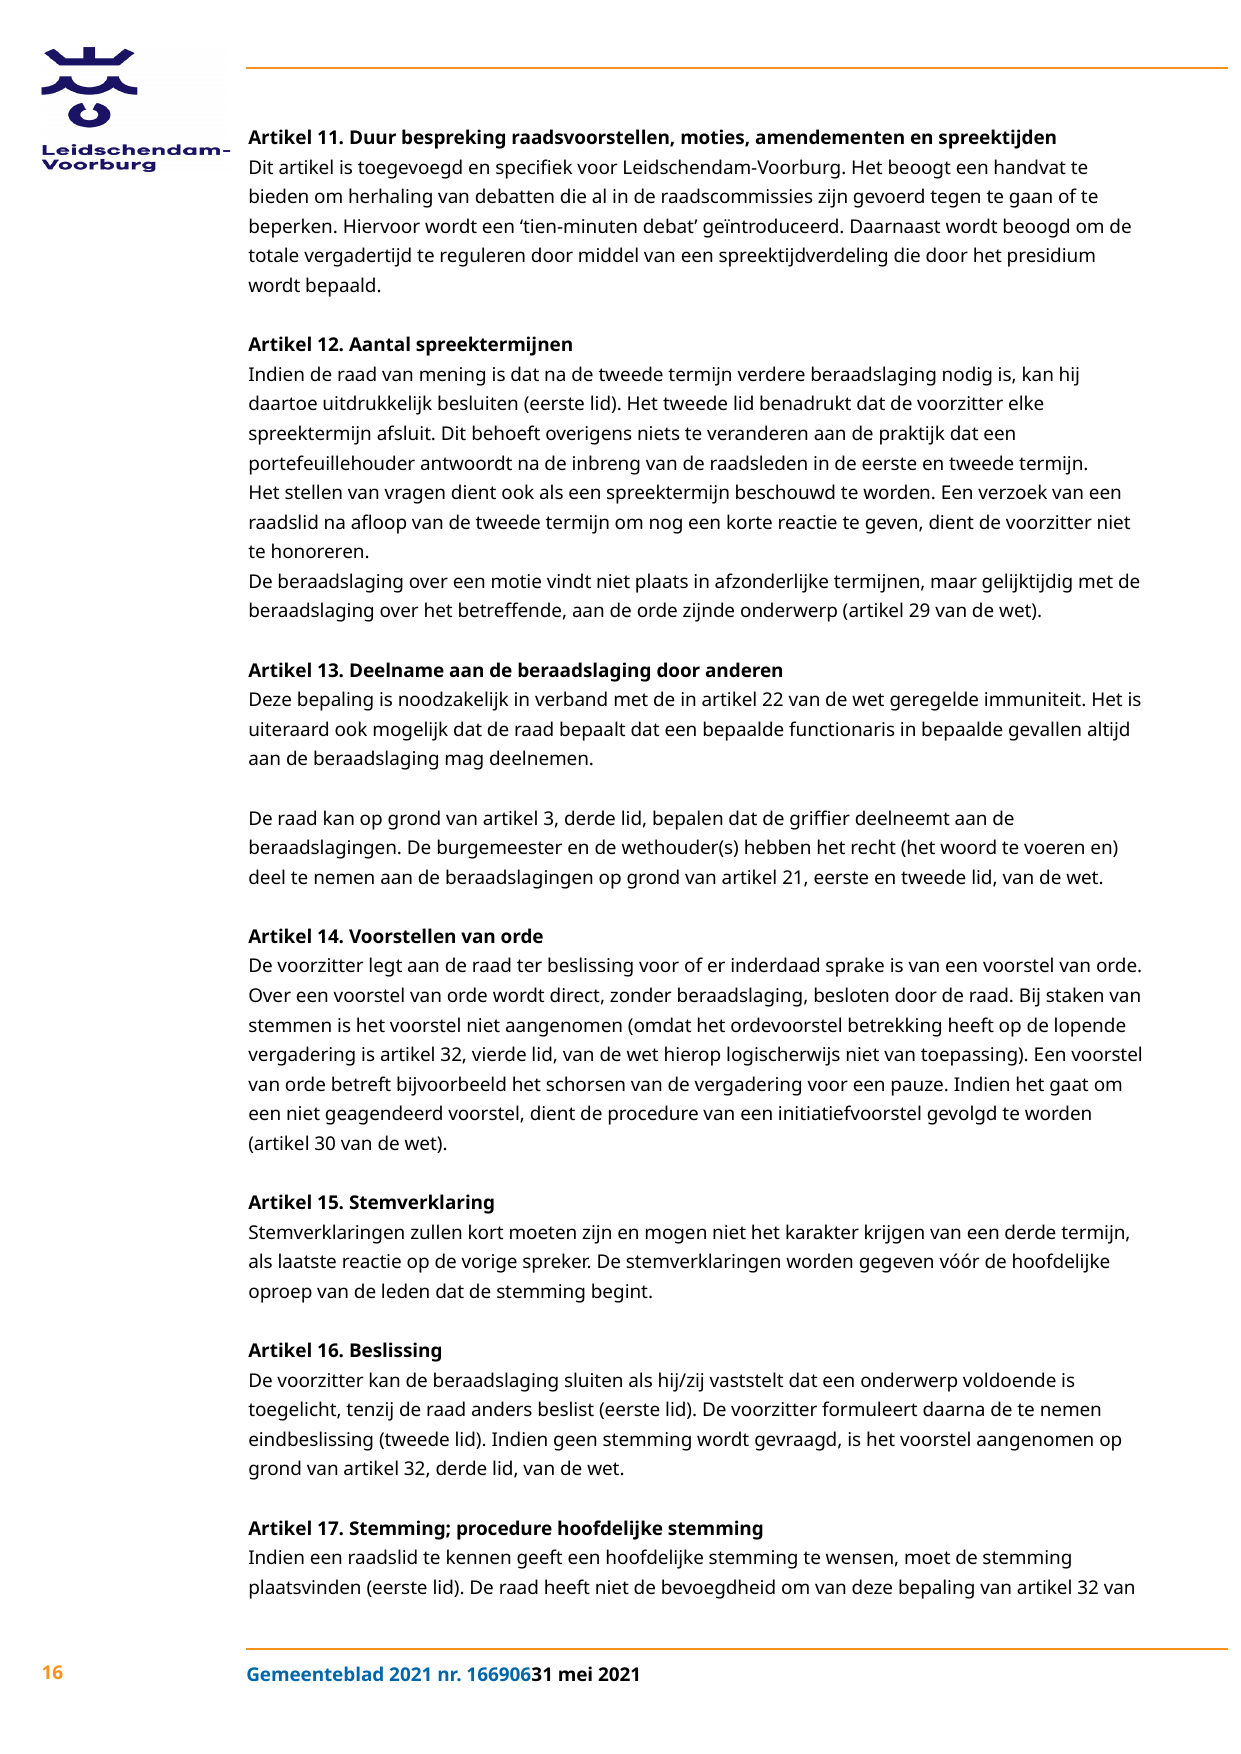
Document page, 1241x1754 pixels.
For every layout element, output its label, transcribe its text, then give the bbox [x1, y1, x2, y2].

text De voorzitter legt aan de raad ter beslissing voor of er inderdaad sprake is van een voorstel van orde. Over een voorstel van orde wordt direct, zonder beraadslaging, besloten door de raad. Bij staken van stemmen is het voorstel niet aangenomen (omdat het ordevoorstel betrekking heeft op de lopende vergadering is artikel 32, vierde lid, van de wet hierop logischerwijs niet van toepassing). Een voorstel van orde betreft bijvoorbeeld het schorsen van de vergadering voor een pauze. Indien het gaat om een niet geagendeerd voorstel, dient de procedure van een initiatiefvoorstel gevolgd te worden (artikel 30 van de wet). [248, 953, 1152, 1156]
text Artikel 11. Duur bespreking raadsvoorstellen, moties, amendementen en spreektijden [248, 124, 1152, 150]
text Het stellen van vragen dient ook als een spreektermijn beschouwd te worden. Een verzoek van een raadslid na afloop van de tweede termijn om nog een korte reactie te geven, dient de voorzitter niet te honoreren. [248, 479, 1152, 564]
text Artikel 13. Deelname aan de beraadslaging door anderen [248, 657, 1152, 683]
text De voorzitter kan de beraadslaging sluiten als hij/zij vaststelt dat een onderwerp voldoende is toegelicht, tenzij de raad anders beslist (eerste lid). De voorzitter formuleert daarna de te nemen eindbeslissing (tweede lid). Indien geen stemming wordt gevraagd, is het voorstel aangenomen op grond van artikel 32, derde lid, van de wet. [248, 1367, 1152, 1481]
text De raad kan op grond van artikel 3, derde lid, bepalen dat de griffier deelneemt aan de beraadslagingen. De burgemeester en de wethouder(s) hebben het recht (het woord te voeren en) deel te nemen aan de beraadslagingen op grond van artikel 21, eerste en tweede lid, van de wet. [248, 805, 1152, 890]
text De beraadslaging over een motie vindt niet plaats in afzonderlijke termijnen, maar gelijktijdig met de beraadslaging over het betreffende, aan de orde zijnde onderwerp (artikel 29 van de wet). [248, 568, 1152, 623]
text Artikel 12. Aantal spreektermijnen [248, 331, 1152, 357]
picture [41, 47, 231, 172]
text Dit artikel is toegevoegd en specifiek voor Leidschendam-Voorburg. Het beoogt een handvat te bieden om herhaling van debatten die al in de raadscommissies zijn gevoerd tegen te gaan of te beperken. Hiervoor wordt een ‘tien-minuten debat’ geïntroduceerd. Daarnaast wordt beoogd om de totale vergadertijd te reguleren door middel van een spreektijdverdeling die door het presidium wordt bepaald. [248, 154, 1152, 298]
text Indien de raad van mening is dat na de tweede termijn verdere beraadslaging nodig is, kan hij daartoe uitdrukkelijk besluiten (eerste lid). Het tweede lid benadrukt dat de voorzitter elke spreektermijn afsluit. Dit behoeft overigens niets te veranderen aan de praktijk dat een portefeuillehouder antwoordt na de inbreng van de raadsleden in de eerste en tweede termijn. [248, 361, 1152, 476]
text Artikel 14. Voorstellen van orde [248, 923, 1152, 949]
text Artikel 17. Stemming; procedure hoofdelijke stemming [248, 1515, 1152, 1541]
text Deze bepaling is noodzakelijk in verband met de in artikel 22 van de wet geregelde immuniteit. Het is uiteraard ook mogelijk dat de raad bepaalt dat een bepaalde functionaris in bepaalde gevallen altijd aan de beraadslaging mag deelnemen. [248, 686, 1152, 771]
text Indien een raadslid te kennen geeft een hoofdelijke stemming te wensen, moet de stemming plaatsvinden (eerste lid). De raad heeft niet de bevoegdheid om van deze bepaling van artikel 32 van [248, 1544, 1152, 1600]
text Stemverklaringen zullen kort moeten zijn en mogen niet het karakter krijgen van een derde termijn, als laatste reactie op de vorige spreker. De stemverklaringen worden gegeven vóór de hoofdelijke oproep van de leden dat de stemming begint. [248, 1219, 1152, 1304]
text Artikel 15. Stemverklaring [248, 1189, 1152, 1215]
text Artikel 16. Beslissing [248, 1337, 1152, 1363]
